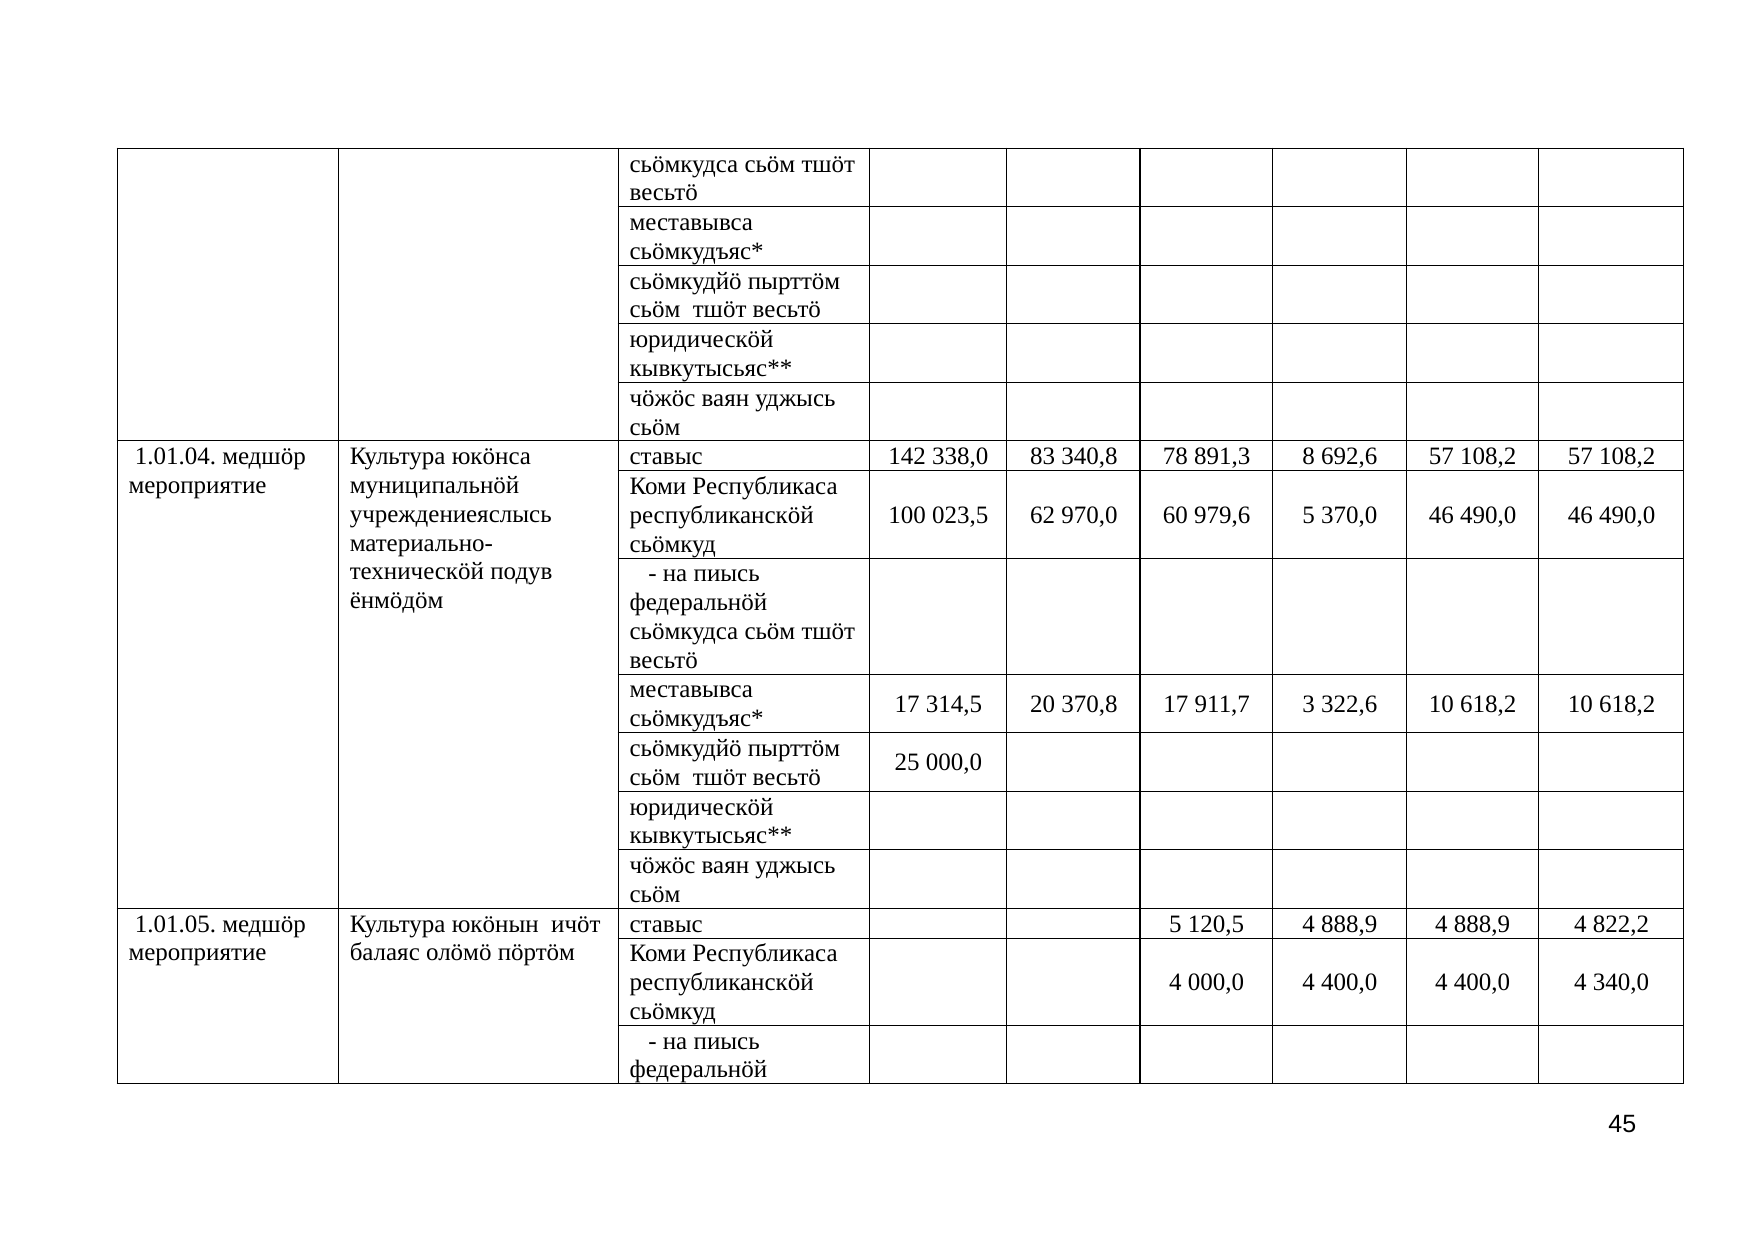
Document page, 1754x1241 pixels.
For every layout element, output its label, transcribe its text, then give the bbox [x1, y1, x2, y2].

table_cell 78 891,3 [1141, 441, 1272, 470]
table_cell [1007, 559, 1139, 673]
table_cell [1273, 383, 1406, 440]
table_cell [870, 149, 1006, 206]
table_cell 3 322,6 [1273, 675, 1406, 732]
table_cell - на пиысь федеральнӧй [619, 1026, 869, 1083]
table_cell [1141, 1026, 1272, 1083]
table_cell [339, 149, 618, 440]
table_cell [1007, 383, 1139, 440]
table_cell [1141, 733, 1272, 791]
table_cell [1407, 850, 1538, 908]
table_cell [1539, 324, 1683, 382]
table_cell [1539, 383, 1683, 440]
table_cell [1539, 1026, 1683, 1083]
table_cell [1141, 207, 1272, 265]
table_cell юридическӧй кывкутысьяс** [619, 792, 869, 849]
table_cell [1539, 733, 1683, 791]
table_cell [1007, 909, 1139, 937]
table_cell [1273, 792, 1406, 849]
table_cell [1273, 559, 1406, 673]
table_cell 46 490,0 [1539, 471, 1683, 557]
table_cell [870, 792, 1006, 849]
table_cell меставывса сьӧмкудъяс* [619, 675, 869, 732]
table_cell [1407, 559, 1538, 673]
table_cell 25 000,0 [870, 733, 1006, 791]
table_cell [1007, 850, 1139, 908]
table_cell [118, 149, 338, 440]
table_cell Коми Республикаса республиканскӧй сьӧмкуд [619, 939, 869, 1025]
table_cell [1539, 792, 1683, 849]
table_cell 46 490,0 [1407, 471, 1538, 557]
table_cell [1407, 266, 1538, 323]
table_cell [870, 559, 1006, 673]
table_cell [870, 939, 1006, 1025]
table_cell 8 692,6 [1273, 441, 1406, 470]
table_cell [1007, 266, 1139, 323]
table_cell [1273, 207, 1406, 265]
table_cell сьӧмкудса сьӧм тшӧт весьтӧ [619, 149, 869, 206]
table_cell 62 970,0 [1007, 471, 1139, 557]
table_cell [870, 909, 1006, 937]
table_cell 20 370,8 [1007, 675, 1139, 732]
table_cell [1273, 149, 1406, 206]
table_cell Культура юкӧнын ичӧт балаяс олӧмӧ пӧртӧм [339, 909, 618, 1083]
table_cell [1141, 850, 1272, 908]
table_cell 57 108,2 [1407, 441, 1538, 470]
table_cell [1007, 733, 1139, 791]
table_cell [870, 383, 1006, 440]
table_cell [1141, 324, 1272, 382]
table_cell 4 400,0 [1273, 939, 1406, 1025]
table_cell [1539, 266, 1683, 323]
table_cell [1007, 792, 1139, 849]
table_cell ставыс [619, 909, 869, 937]
table_cell 4 888,9 [1407, 909, 1538, 937]
table_cell сьӧмкудйӧ пырттӧм сьӧм тшӧт весьтӧ [619, 733, 869, 791]
table_cell 5 120,5 [1141, 909, 1272, 937]
table_cell [1539, 559, 1683, 673]
table_cell 4 822,2 [1539, 909, 1683, 937]
table_cell 17 911,7 [1141, 675, 1272, 732]
table_cell - на пиысь федеральнӧй сьӧмкудса сьӧм тшӧт весьтӧ [619, 559, 869, 673]
table_cell [870, 1026, 1006, 1083]
table_cell сьӧмкудйӧ пырттӧм сьӧм тшӧт весьтӧ [619, 266, 869, 323]
table_cell [1273, 733, 1406, 791]
table_cell 10 618,2 [1407, 675, 1538, 732]
table_cell [1539, 850, 1683, 908]
table_cell ставыс [619, 441, 869, 470]
table_cell 83 340,8 [1007, 441, 1139, 470]
table_cell [1407, 733, 1538, 791]
table_cell [870, 266, 1006, 323]
table_cell [1539, 207, 1683, 265]
table_cell [1141, 266, 1272, 323]
table_cell [1141, 149, 1272, 206]
table_cell [870, 324, 1006, 382]
table_cell 17 314,5 [870, 675, 1006, 732]
table_cell [1539, 149, 1683, 206]
table_cell меставывса сьӧмкудъяс* [619, 207, 869, 265]
table_cell чӧжӧс ваян уджысь сьӧм [619, 850, 869, 908]
table_cell [1273, 266, 1406, 323]
table_cell [1141, 559, 1272, 673]
table_cell [1273, 324, 1406, 382]
table_cell [1007, 324, 1139, 382]
table_cell 4 888,9 [1273, 909, 1406, 937]
table_cell [1007, 207, 1139, 265]
table_cell 4 340,0 [1539, 939, 1683, 1025]
table_cell Культура юкӧнса муниципальнӧй учреждениеяслысь материально-техническӧй подув ёнмӧдӧм [339, 441, 618, 908]
table_cell [1407, 792, 1538, 849]
table_cell [1407, 207, 1538, 265]
table_cell [1407, 149, 1538, 206]
table_cell чӧжӧс ваян уджысь сьӧм [619, 383, 869, 440]
table_cell 57 108,2 [1539, 441, 1683, 470]
table_cell Коми Республикаса республиканскӧй сьӧмкуд [619, 471, 869, 557]
table_cell [1407, 383, 1538, 440]
table_cell 4 400,0 [1407, 939, 1538, 1025]
table_cell 5 370,0 [1273, 471, 1406, 557]
table_cell [1007, 149, 1139, 206]
table_cell [870, 207, 1006, 265]
table_cell 100 023,5 [870, 471, 1006, 557]
table_cell 60 979,6 [1141, 471, 1272, 557]
table_cell 4 000,0 [1141, 939, 1272, 1025]
table_cell [1407, 324, 1538, 382]
table_cell 1.01.04. медшӧр мероприятие [118, 441, 338, 908]
table_cell [1007, 939, 1139, 1025]
table_cell 10 618,2 [1539, 675, 1683, 732]
table_cell [870, 850, 1006, 908]
table_cell [1273, 850, 1406, 908]
table_cell [1407, 1026, 1538, 1083]
table_cell 1.01.05. медшӧр мероприятие [118, 909, 338, 1083]
table_cell [1273, 1026, 1406, 1083]
table_cell 142 338,0 [870, 441, 1006, 470]
table_cell юридическӧй кывкутысьяс** [619, 324, 869, 382]
table_cell [1141, 792, 1272, 849]
table_cell [1007, 1026, 1139, 1083]
table_cell [1141, 383, 1272, 440]
